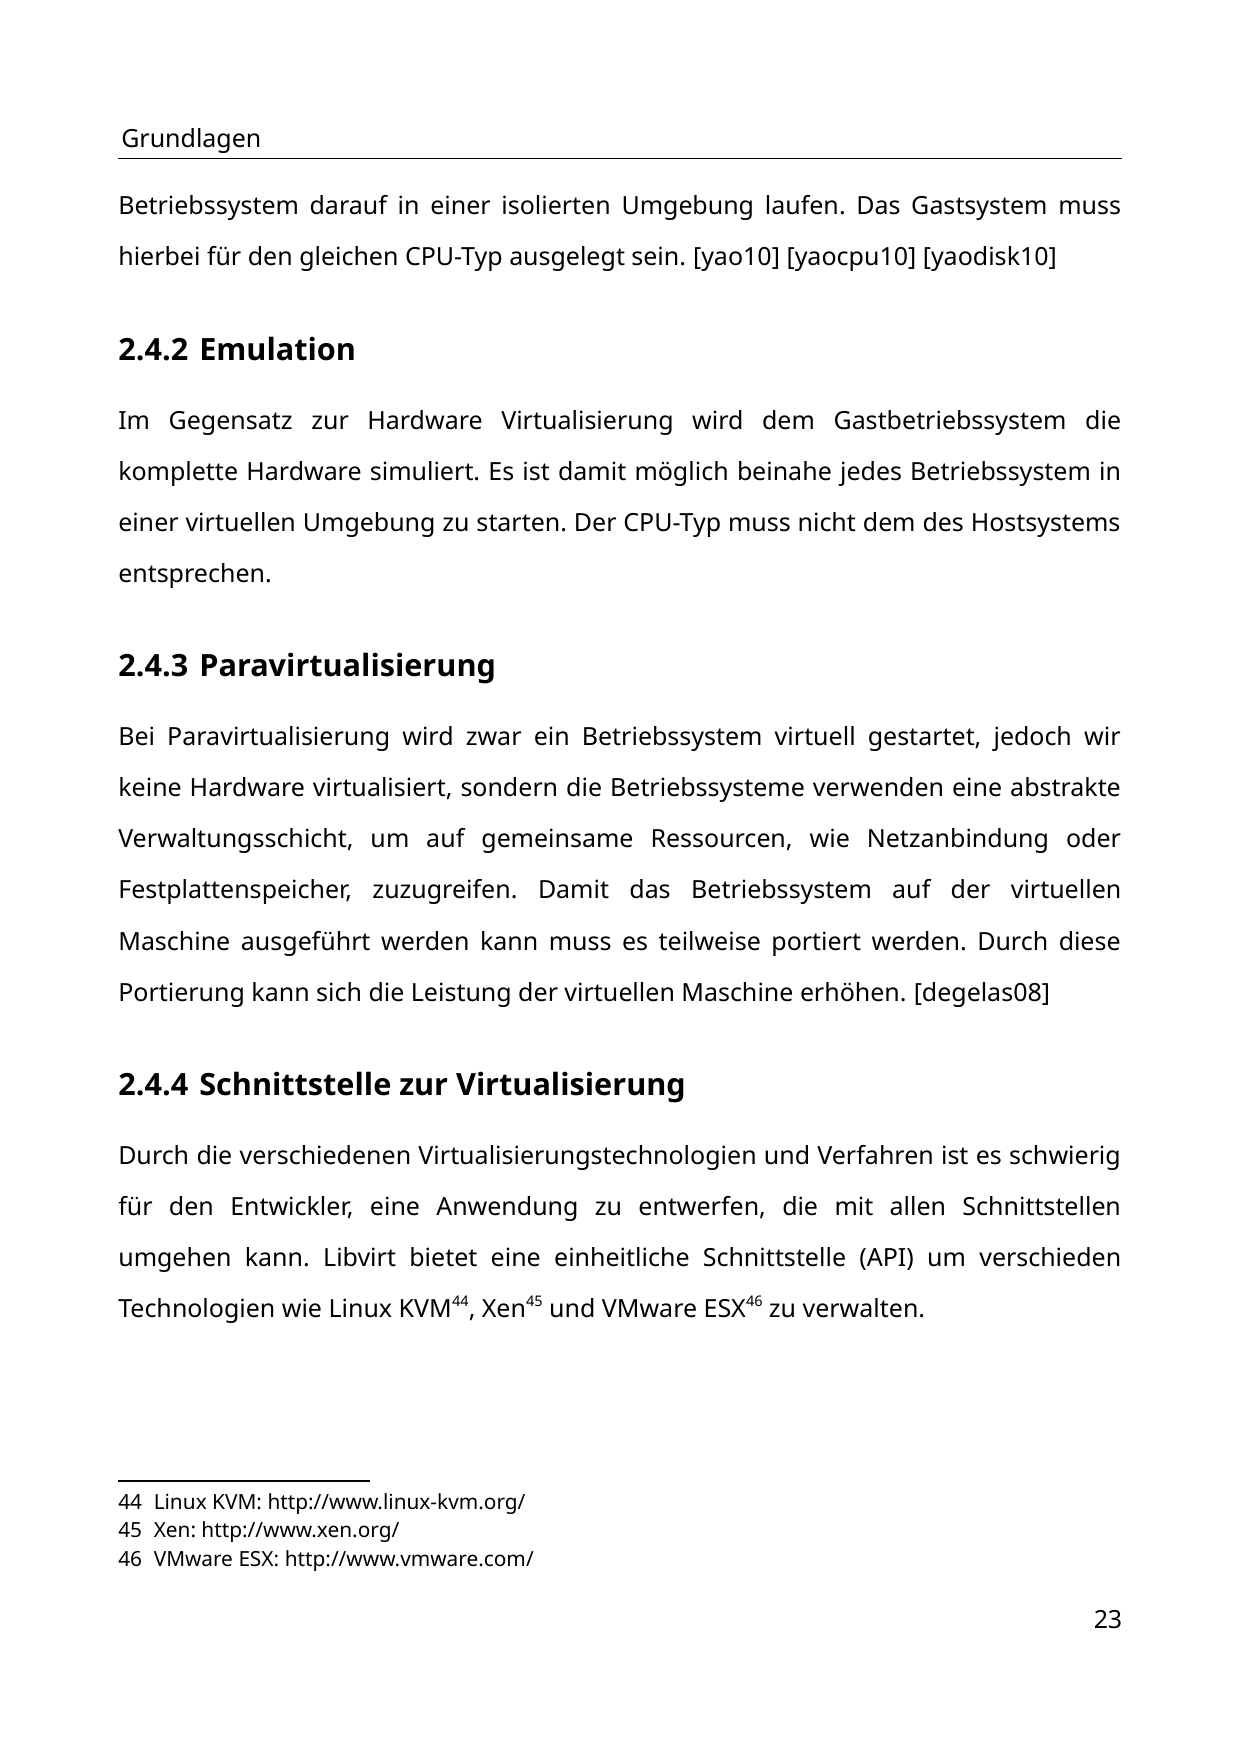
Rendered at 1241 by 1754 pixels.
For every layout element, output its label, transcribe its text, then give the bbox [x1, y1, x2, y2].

subtitle Schnittstelle zur Virtualisierung [118, 1063, 1122, 1104]
text Betriebssystem darauf in einer isolierten Umgebung laufen. Das Gastsystem muss hierbei für den gleichen CPU-Typ ausgelegt sein. [yao10] [yaocpu10] [yaodisk10] [118, 188, 1122, 273]
text Bei Paravirtualisierung wird zwar ein Betriebssystem virtuell gestartet, jedoch wir keine Hardware virtualisiert, sondern die Betriebssysteme verwenden eine abstrakte Verwaltungsschicht, um auf gemeinsame Ressourcen, wie Netzanbindung oder Festplattenspeicher, zuzugreifen. Damit das Betriebssystem auf der virtuellen Maschine ausgeführt werden kann muss es teilweise portiert werden. Durch diese Portierung kann sich die Leistung der virtuellen Maschine erhöhen. [degelas08] [118, 719, 1122, 1008]
text VMware ESX: http://www.vmware.com/ [118, 1544, 1122, 1572]
text Xen: http://www.xen.org/ [118, 1515, 1122, 1544]
subtitle Paravirtualisierung [118, 644, 1122, 686]
text Linux KVM: http://www.linux-kvm.org/ [118, 1487, 1122, 1515]
text Durch die verschiedenen Virtualisierungstechnologien und Verfahren ist es schwierig für den Entwickler, eine Anwendung zu entwerfen, die mit allen Schnittstellen umgehen kann. Libvirt bietet eine einheitliche Schnittstelle (API) um verschieden Technologien wie Linux KVM, Xen und VMware ESX zu verwalten. [118, 1138, 1122, 1325]
text Im Gegensatz zur Hardware Virtualisierung wird dem Gastbetriebssystem die komplette Hardware simuliert. Es ist damit möglich beinahe jedes Betriebssystem in einer virtuellen Umgebung zu starten. Der CPU-Typ muss nicht dem des Hostsystems entsprechen. [118, 402, 1122, 589]
subtitle Emulation [118, 327, 1122, 369]
